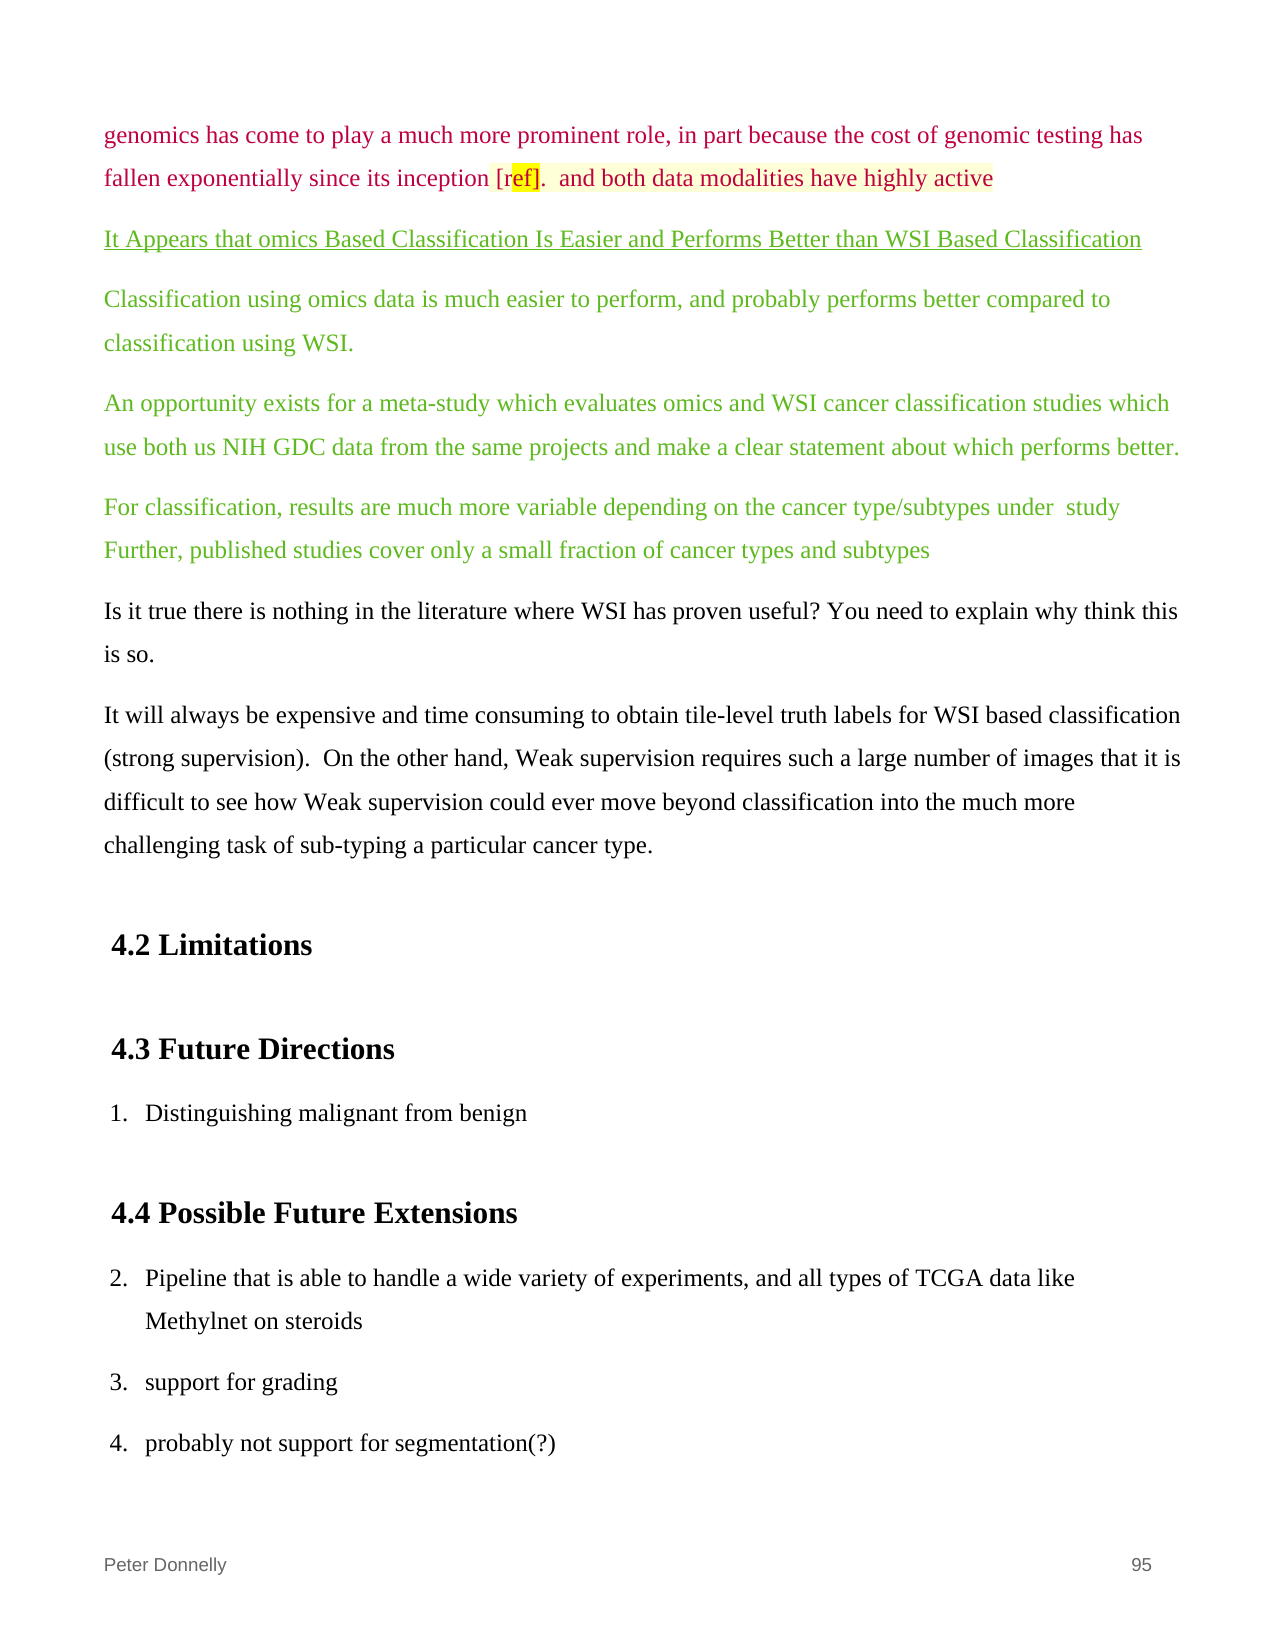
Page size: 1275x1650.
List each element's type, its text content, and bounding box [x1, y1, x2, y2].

text An opportunity exists for a meta-study which evaluates omics and WSI cancer classification studies which use both us NIH GDC data from the same projects and make a clear statement about which performs better. [103, 388, 1181, 460]
text Classification using omics data is much easier to perform, and probably performs better compared to classification using WSI. [103, 284, 1181, 356]
subtitle Future Directions [103, 1030, 1181, 1066]
text It will always be expensive and time consuming to obtain tile-level truth labels for WSI based classification (strong supervision). On the other hand, Weak supervision requires such a large number of images that it is difficult to see how Weak supervision could ever move beyond classification into the much more challenging task of sub-typing a particular cancer type. [103, 700, 1181, 858]
text It Appears that omics Based Classification Is Easier and Performs Better than WSI Based Classification [103, 224, 1181, 252]
text genomics has come to play a much more prominent role, in part because the cost of genomic testing has fallen exponentially since its inception [ref]. and both data modalities have highly active [103, 120, 1181, 192]
list support for grading [109, 1367, 1181, 1396]
subtitle Limitations [103, 926, 1181, 962]
text Is it true there is nothing in the literature where WSI has proven useful? You need to explain why think this is so. [103, 596, 1181, 668]
subtitle Possible Future Extensions [103, 1194, 1181, 1231]
list Pipeline that is able to handle a wide variety of experiments, and all types of TCGA data like Methylnet on steroids [109, 1263, 1181, 1335]
list probably not support for segmentation(?) [109, 1428, 1181, 1457]
text For classification, results are much more variable depending on the cancer type/subtypes under study Further, published studies cover only a small fraction of cancer types and subtypes [103, 492, 1181, 564]
list Distinguishing malignant from benign [109, 1098, 1181, 1127]
